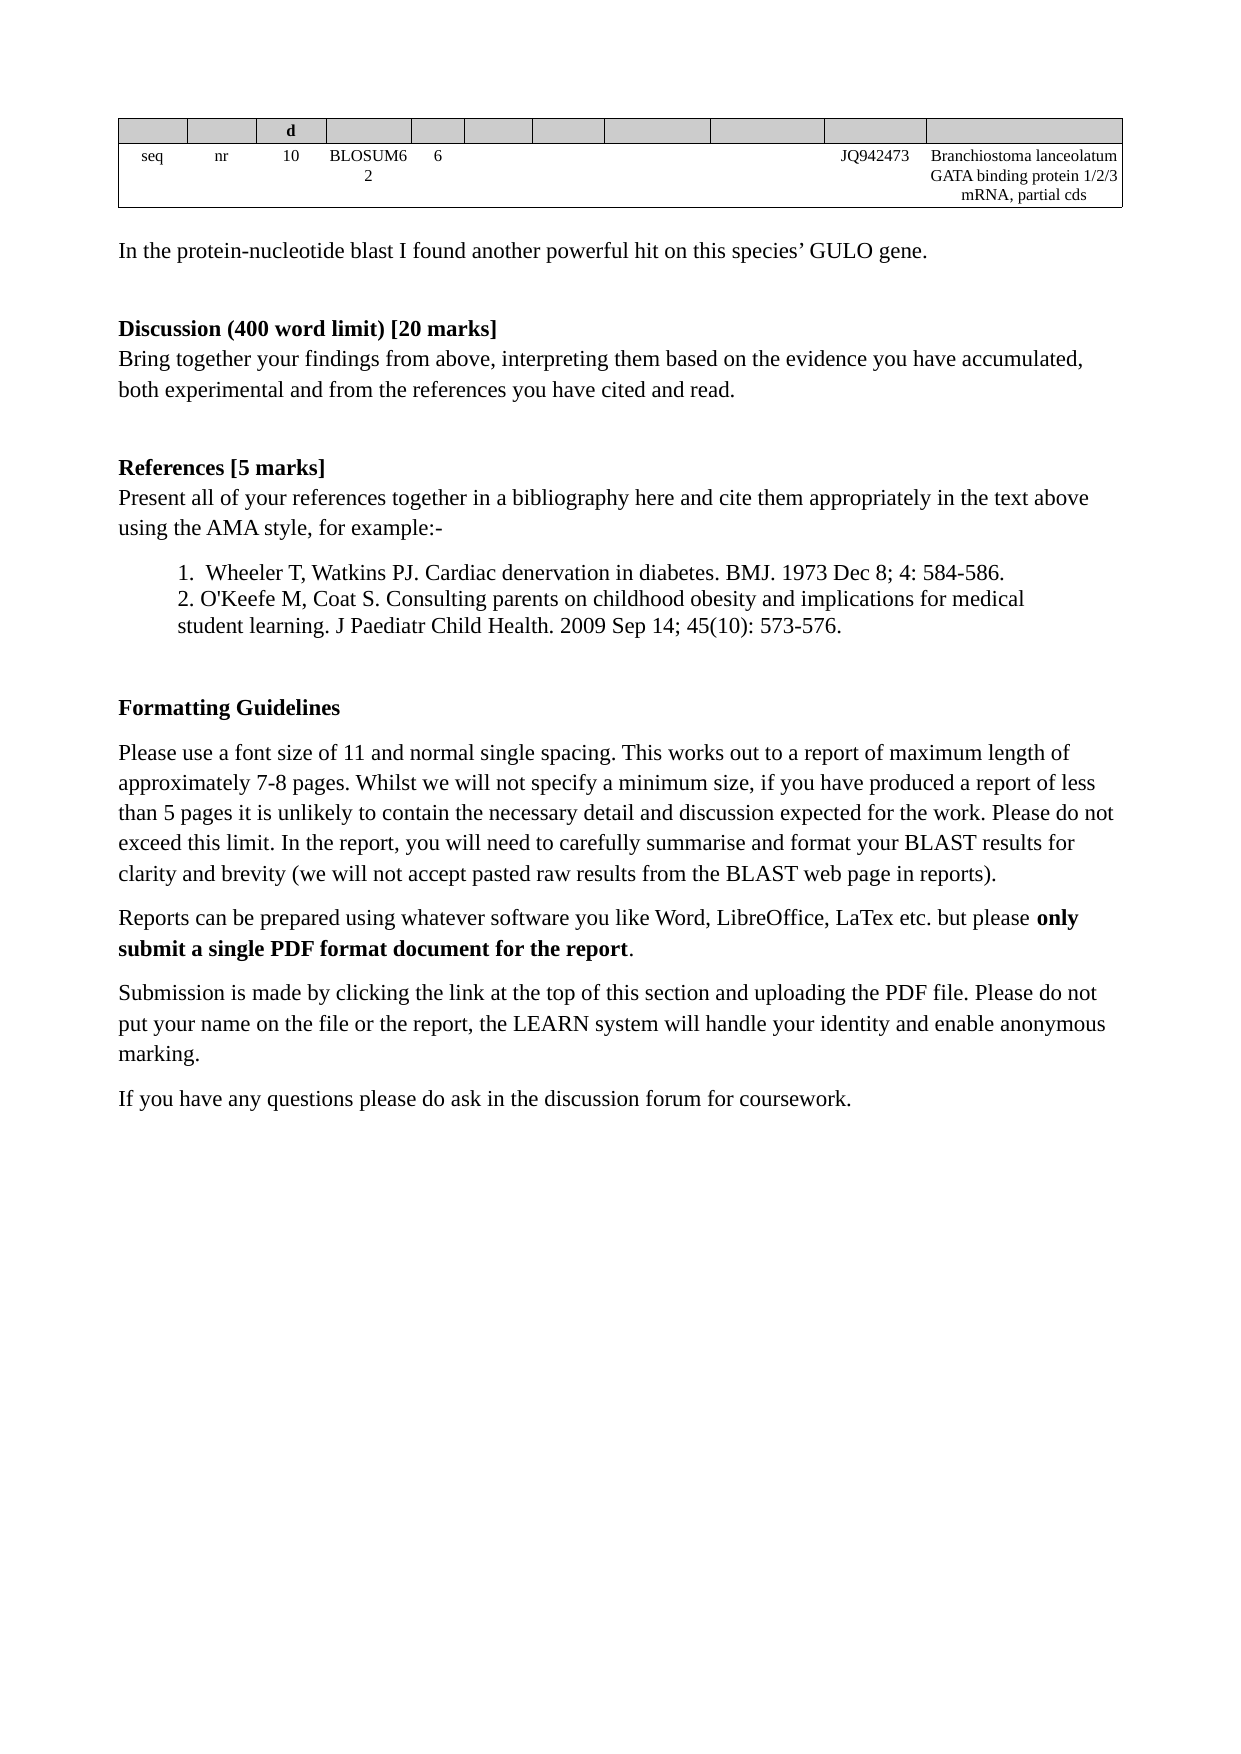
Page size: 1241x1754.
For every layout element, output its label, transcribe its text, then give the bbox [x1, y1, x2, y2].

table_cell JQ942473 [824, 144, 926, 207]
text Please use a font size of 11 and normal single spacing. This works out to a report of maximum length of approximately 7-8 pages. Whilst we will not specify a minimum size, if you have produced a report of less than 5 pages it is unlikely to contain the necessary detail and discussion expected for the work. Please do not exceed this limit. In the report, you will need to carefully summarise and format your BLAST results for clarity and brevity (we will not accept pasted raw results from the BLAST web page in reports). [118, 739, 1122, 886]
table_cell [604, 144, 710, 207]
text Submission is made by clicking the link at the top of this section and uploading the PDF file. Please do not put your name on the file or the report, the LEARN system will handle your identity and enable anonymous marking. [118, 979, 1122, 1066]
table_cell d [257, 119, 326, 143]
table_cell seq [119, 144, 187, 207]
text Reports can be prepared using whatever software you like Word, LibreOffice, LaTex etc. but please only submit a single PDF format document for the report. [118, 904, 1122, 961]
table_cell [710, 144, 824, 207]
table_cell [927, 119, 1122, 143]
table_cell [465, 144, 532, 207]
text In the protein-nucleotide blast I found another powerful hit on this species’ GULO gene. [118, 208, 1122, 296]
table_cell Branchiostoma lanceolatum GATA binding protein 1/2/3 mRNA, partial cds [926, 144, 1122, 207]
text Discussion (400 word limit) [20 marks] Bring together your findings from above, interpreting them based on the evidence you have accumulated, both experimental and from the references you have cited and read. [118, 315, 1122, 435]
text 1. Wheeler T, Watkins PJ. Cardiac denervation in diabetes. BMJ. 1973 Dec 8; 4: 584-586. 2. O'Keefe M, Coat S. Consulting parents on childhood obesity and implications for medical student learning. J Paediatr Child Health. 2009 Sep 14; 45(10): 573-576. [177, 559, 1063, 664]
table_cell [412, 119, 464, 143]
text If you have any questions please do ask in the discussion forum for coursework. [118, 1084, 1122, 1111]
table_cell [711, 119, 824, 143]
table_cell BLOSUM62 [326, 144, 411, 207]
text References [5 marks] Present all of your references together in a bibliography here and cite them appropriately in the text above using the AMA style, for example:- [118, 454, 1122, 541]
table_cell [533, 119, 604, 143]
text Formatting Guidelines [118, 694, 1122, 720]
table_cell [465, 119, 532, 143]
table_cell [119, 119, 187, 143]
table_cell nr [187, 144, 256, 207]
table_cell [188, 119, 256, 143]
table_cell [605, 119, 710, 143]
table_cell [532, 144, 604, 207]
table_cell 6 [411, 144, 464, 207]
table_cell [825, 119, 926, 143]
table_cell 10 [256, 144, 326, 207]
table_cell [327, 119, 411, 143]
